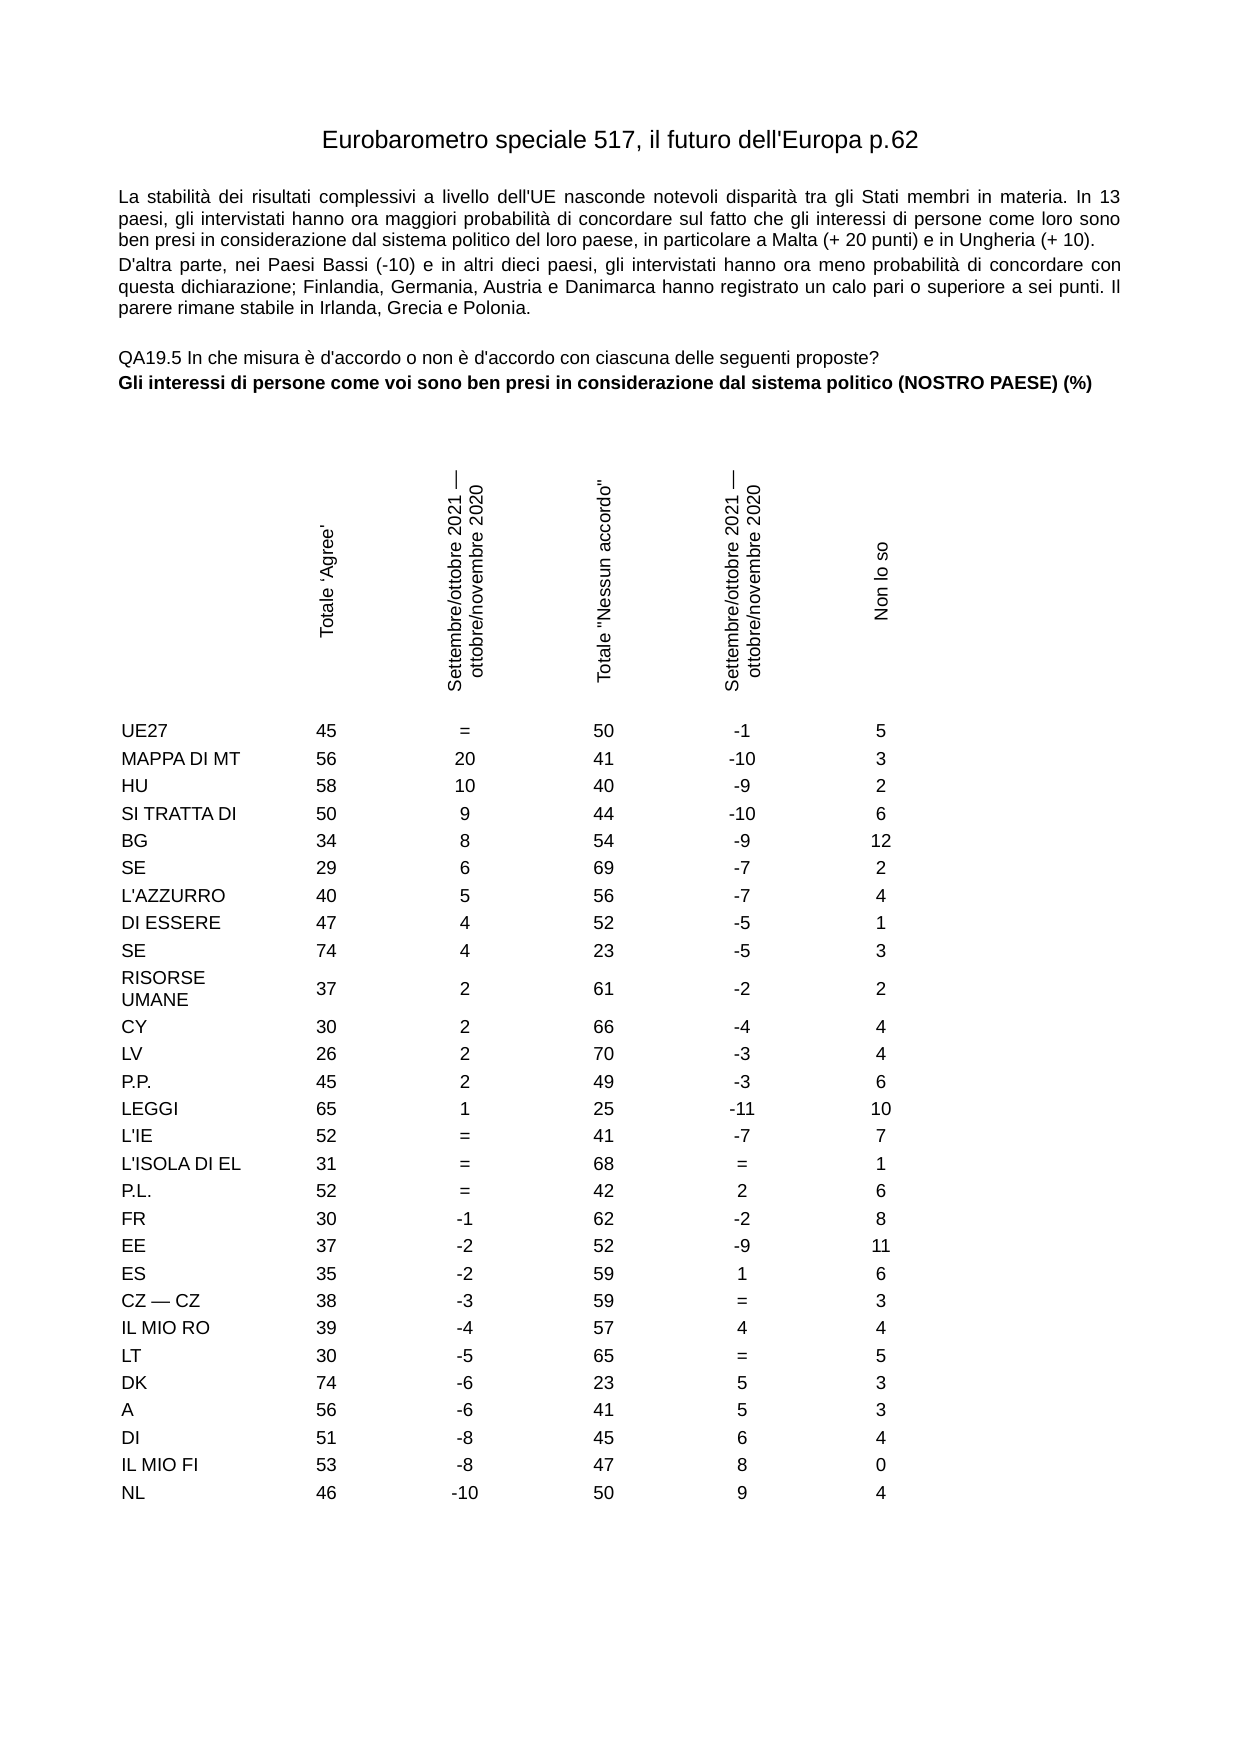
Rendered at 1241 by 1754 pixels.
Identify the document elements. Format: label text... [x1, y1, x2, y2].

table_cell -8 [395, 1424, 534, 1451]
table_cell 66 [534, 1013, 673, 1040]
table_cell -11 [673, 1095, 811, 1122]
table_cell FR [118, 1205, 257, 1232]
table_cell -5 [673, 936, 811, 964]
table_cell 8 [395, 827, 534, 854]
table_cell NL [118, 1479, 257, 1506]
table_cell -7 [673, 1123, 811, 1150]
table_cell LT [118, 1342, 257, 1369]
table_cell 51 [257, 1424, 395, 1451]
table_cell -5 [395, 1342, 534, 1369]
table_cell 3 [811, 1287, 950, 1314]
table_cell 23 [534, 1369, 673, 1396]
table_cell 44 [534, 800, 673, 827]
table_cell 6 [395, 854, 534, 882]
table_cell DI [118, 1424, 257, 1451]
table_cell 41 [534, 1123, 673, 1150]
table_cell 30 [257, 1205, 395, 1232]
table_cell 46 [257, 1479, 395, 1506]
table_cell -1 [395, 1205, 534, 1232]
table_cell -6 [395, 1369, 534, 1396]
table_cell 52 [257, 1123, 395, 1150]
table_cell 4 [811, 1040, 950, 1068]
table_cell 45 [257, 717, 395, 745]
table_cell 12 [811, 827, 950, 854]
table_cell 2 [811, 964, 950, 1013]
table_cell EE [118, 1232, 257, 1259]
text La stabilità dei risultati complessivi a livello dell'UE nasconde notevoli disparità tra gli Stati membri in materia. In 13 paesi, gli intervistati hanno ora maggiori probabilità di concordare sul fatto che gli interessi di persone come loro sono ben presi in considerazione dal sistema politico del loro paese, in particolare a Malta (+ 20 punti) e in Ungheria (+ 10). [118, 186, 1122, 251]
table_cell 6 [673, 1424, 811, 1451]
table_cell 4 [811, 1424, 950, 1451]
table_cell -9 [673, 1232, 811, 1259]
table_cell 26 [257, 1040, 395, 1068]
table_cell -4 [673, 1013, 811, 1040]
table_header [118, 446, 257, 717]
table_cell SI TRATTA DI [118, 800, 257, 827]
table_cell 5 [811, 717, 950, 745]
table_header Totale "Nessun accordo" [534, 446, 673, 717]
table_cell 57 [534, 1314, 673, 1342]
table_cell L'AZZURRO [118, 882, 257, 909]
table_cell 9 [395, 800, 534, 827]
table_cell 69 [534, 854, 673, 882]
table_cell -9 [673, 827, 811, 854]
table_cell 4 [811, 1314, 950, 1342]
table_cell 56 [257, 745, 395, 772]
table_cell 2 [811, 772, 950, 799]
table_cell 5 [673, 1396, 811, 1424]
table_cell 31 [257, 1150, 395, 1177]
table_cell SE [118, 854, 257, 882]
table_cell 37 [257, 1232, 395, 1259]
table_cell 41 [534, 745, 673, 772]
table_cell 23 [534, 936, 673, 964]
table_cell = [673, 1287, 811, 1314]
table_cell -9 [673, 772, 811, 799]
table_cell 4 [673, 1314, 811, 1342]
table_cell -2 [673, 964, 811, 1013]
table_cell 7 [811, 1123, 950, 1150]
table_cell 42 [534, 1177, 673, 1204]
table_cell 0 [811, 1451, 950, 1478]
text D'altra parte, nei Paesi Bassi (-10) e in altri dieci paesi, gli intervistati hanno ora meno probabilità di concordare con questa dichiarazione; Finlandia, Germania, Austria e Danimarca hanno registrato un calo pari o superiore a sei punti. Il parere rimane stabile in Irlanda, Grecia e Polonia. [118, 254, 1122, 319]
table_cell 41 [534, 1396, 673, 1424]
table_cell 52 [534, 909, 673, 936]
table_cell 9 [673, 1479, 811, 1506]
table_cell 39 [257, 1314, 395, 1342]
table_cell 2 [673, 1177, 811, 1204]
table_header Non lo so [811, 446, 950, 717]
table_cell -3 [673, 1068, 811, 1095]
table_cell -10 [673, 800, 811, 827]
table_cell -4 [395, 1314, 534, 1342]
table_cell -2 [395, 1232, 534, 1259]
table_cell 30 [257, 1342, 395, 1369]
table_cell HU [118, 772, 257, 799]
table_cell 1 [673, 1259, 811, 1287]
table_cell = [395, 1123, 534, 1150]
table_cell LEGGI [118, 1095, 257, 1122]
table_cell LV [118, 1040, 257, 1068]
table_cell 45 [534, 1424, 673, 1451]
table_cell 4 [395, 936, 534, 964]
table_cell DK [118, 1369, 257, 1396]
table_cell = [673, 1342, 811, 1369]
table_cell 5 [395, 882, 534, 909]
table_cell L'IE [118, 1123, 257, 1150]
table_header Totale ‘Agree' [257, 446, 395, 717]
table_cell 58 [257, 772, 395, 799]
table_cell 47 [534, 1451, 673, 1478]
text Gli interessi di persone come voi sono ben presi in considerazione dal sistema politico (NOSTRO PAESE) (%) [118, 371, 1122, 393]
table_cell 2 [395, 1013, 534, 1040]
table_cell 6 [811, 1259, 950, 1287]
table_cell 1 [395, 1095, 534, 1122]
table_cell 61 [534, 964, 673, 1013]
table_cell CY [118, 1013, 257, 1040]
table_cell -10 [395, 1479, 534, 1506]
table_cell DI ESSERE [118, 909, 257, 936]
table_cell 40 [257, 882, 395, 909]
table_cell 54 [534, 827, 673, 854]
table_cell BG [118, 827, 257, 854]
table_cell 2 [395, 1040, 534, 1068]
table_cell 62 [534, 1205, 673, 1232]
table_cell 74 [257, 936, 395, 964]
table_cell 10 [395, 772, 534, 799]
table_cell IL MIO RO [118, 1314, 257, 1342]
table_cell -7 [673, 882, 811, 909]
table_cell 6 [811, 1068, 950, 1095]
table_cell -5 [673, 909, 811, 936]
table_cell 3 [811, 745, 950, 772]
table_cell 6 [811, 1177, 950, 1204]
table_cell RISORSE UMANE [118, 964, 257, 1013]
table_cell 70 [534, 1040, 673, 1068]
text QA19.5 In che misura è d'accordo o non è d'accordo con ciascuna delle seguenti proposte? [118, 347, 1122, 368]
table_cell -8 [395, 1451, 534, 1478]
table_cell 29 [257, 854, 395, 882]
table_cell 34 [257, 827, 395, 854]
table_cell 30 [257, 1013, 395, 1040]
table_cell 5 [673, 1369, 811, 1396]
table_cell = [395, 717, 534, 745]
table_cell -3 [673, 1040, 811, 1068]
table_cell -3 [395, 1287, 534, 1314]
table_cell 4 [811, 882, 950, 909]
table_cell 45 [257, 1068, 395, 1095]
table_cell 56 [257, 1396, 395, 1424]
table_header Settembre/ottobre 2021 — ottobre/novembre 2020 [395, 446, 534, 717]
table_cell 1 [811, 909, 950, 936]
table_cell 50 [257, 800, 395, 827]
table_cell 1 [811, 1150, 950, 1177]
table_cell 8 [811, 1205, 950, 1232]
table_cell 11 [811, 1232, 950, 1259]
table_cell 47 [257, 909, 395, 936]
table_cell 50 [534, 717, 673, 745]
table_cell UE27 [118, 717, 257, 745]
table_cell = [673, 1150, 811, 1177]
table_cell 2 [395, 1068, 534, 1095]
table_cell 3 [811, 936, 950, 964]
table_cell P.P. [118, 1068, 257, 1095]
table_cell 5 [811, 1342, 950, 1369]
table_cell 37 [257, 964, 395, 1013]
table_cell 59 [534, 1259, 673, 1287]
table_cell 4 [811, 1479, 950, 1506]
table_cell 35 [257, 1259, 395, 1287]
table_cell 10 [811, 1095, 950, 1122]
table_cell 38 [257, 1287, 395, 1314]
table_cell 50 [534, 1479, 673, 1506]
table_cell -7 [673, 854, 811, 882]
table_cell 65 [534, 1342, 673, 1369]
table_cell P.L. [118, 1177, 257, 1204]
table_cell IL MIO FI [118, 1451, 257, 1478]
table_cell 40 [534, 772, 673, 799]
table_cell 53 [257, 1451, 395, 1478]
table_cell 49 [534, 1068, 673, 1095]
table_cell 2 [395, 964, 534, 1013]
table_cell 56 [534, 882, 673, 909]
table_cell = [395, 1177, 534, 1204]
table_cell = [395, 1150, 534, 1177]
table_cell -6 [395, 1396, 534, 1424]
table_cell 3 [811, 1396, 950, 1424]
table_cell -1 [673, 717, 811, 745]
table_cell CZ — CZ [118, 1287, 257, 1314]
table_cell 74 [257, 1369, 395, 1396]
table_cell -2 [395, 1259, 534, 1287]
table_cell 4 [395, 909, 534, 936]
table_cell L'ISOLA DI EL [118, 1150, 257, 1177]
table_cell -2 [673, 1205, 811, 1232]
table_cell 2 [811, 854, 950, 882]
table_cell 52 [534, 1232, 673, 1259]
table_cell MAPPA DI MT [118, 745, 257, 772]
table_cell 59 [534, 1287, 673, 1314]
table_cell 52 [257, 1177, 395, 1204]
table_cell 68 [534, 1150, 673, 1177]
table_cell -10 [673, 745, 811, 772]
table_header Settembre/ottobre 2021 — ottobre/novembre 2020 [673, 446, 811, 717]
table_cell 65 [257, 1095, 395, 1122]
table_cell 8 [673, 1451, 811, 1478]
table_cell 4 [811, 1013, 950, 1040]
table_cell 25 [534, 1095, 673, 1122]
table_cell 3 [811, 1369, 950, 1396]
table_cell 20 [395, 745, 534, 772]
table_cell 6 [811, 800, 950, 827]
table_cell A [118, 1396, 257, 1424]
table_cell ES [118, 1259, 257, 1287]
table_cell SE [118, 936, 257, 964]
